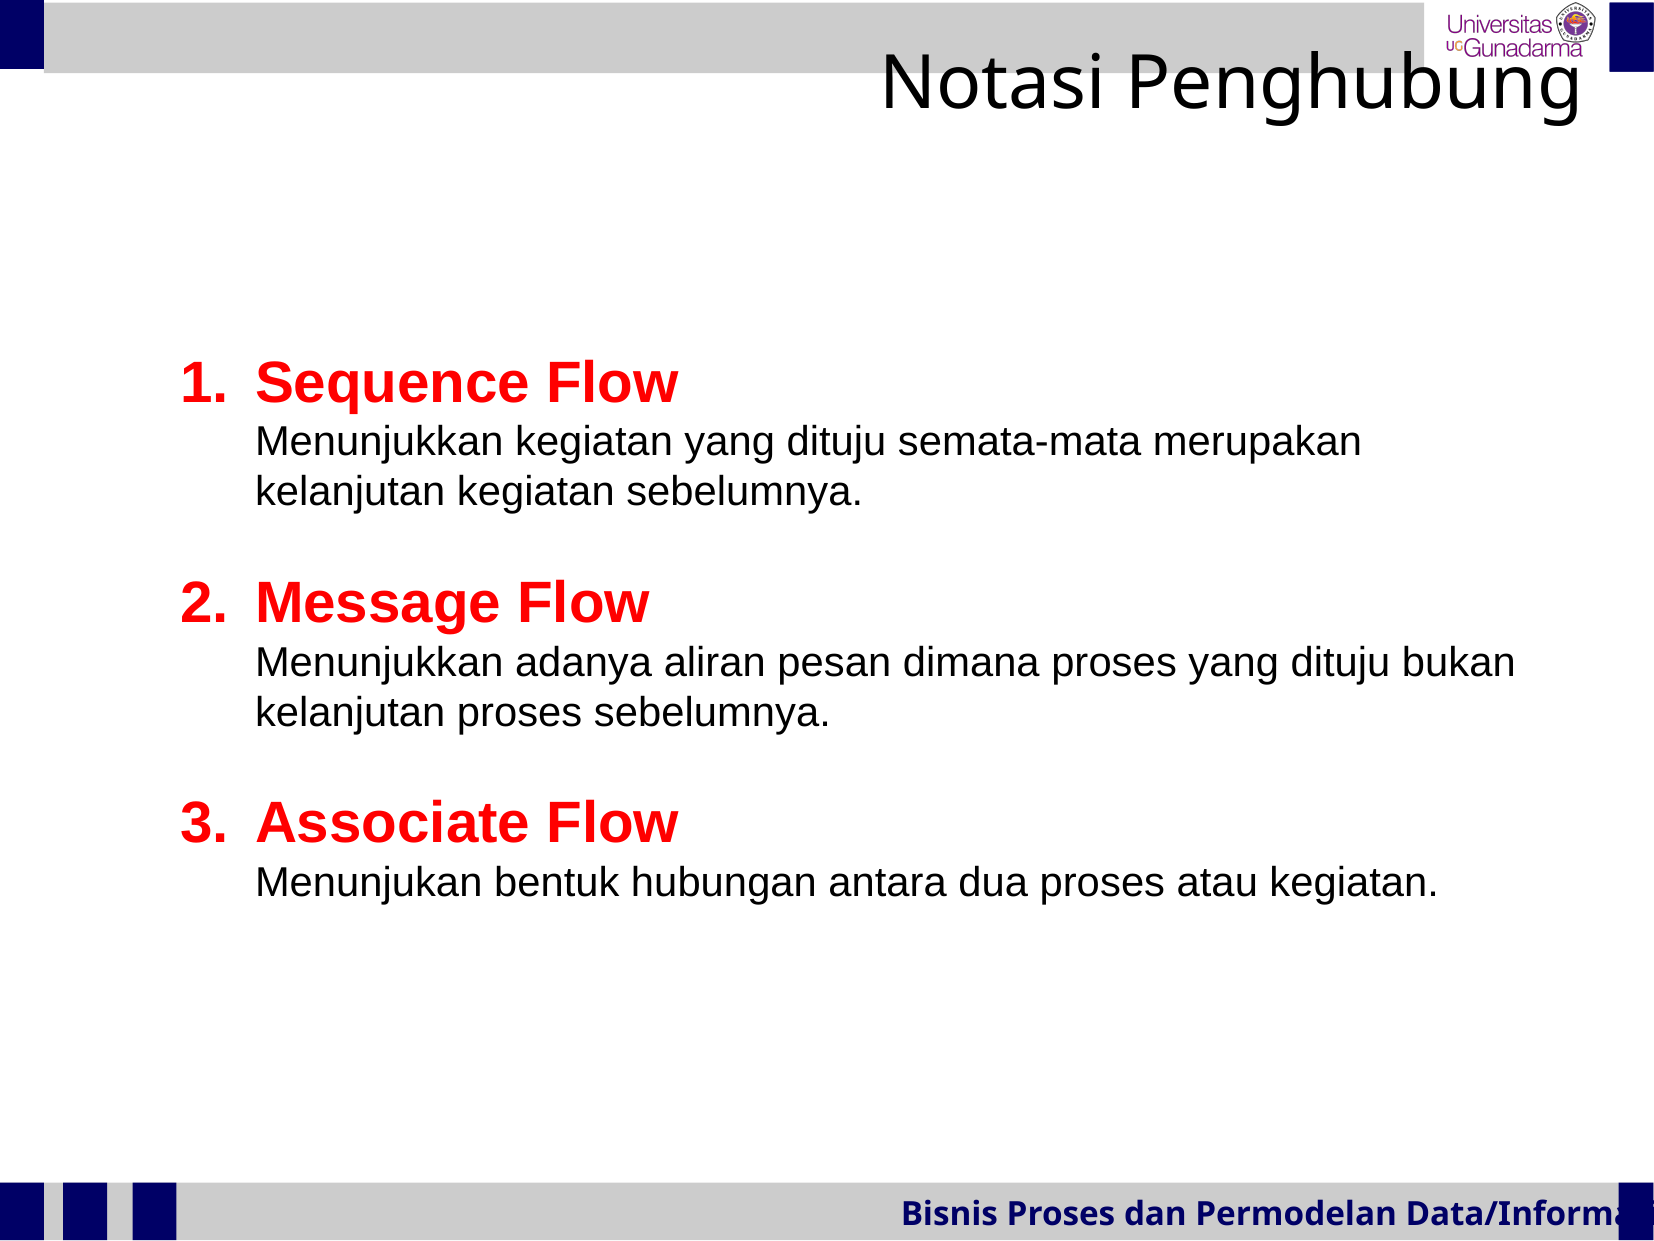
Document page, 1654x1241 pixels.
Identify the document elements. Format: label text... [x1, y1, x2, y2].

text_box Sequence Flow Menunjukkan kegiatan yang dituju semata-mata merupakan kelanjutan kegiatan sebelumnya. Message Flow Menunjukkan adanya aliran pesan dimana proses yang dituju bukan kelanjutan proses sebelumnya. 3. Associate Flow Menunjukan bentuk hubungan antara dua proses atau kegiatan. [165, 316, 1544, 962]
text_box Notasi Penghubung [371, 26, 1599, 151]
picture [1437, 2, 1610, 62]
